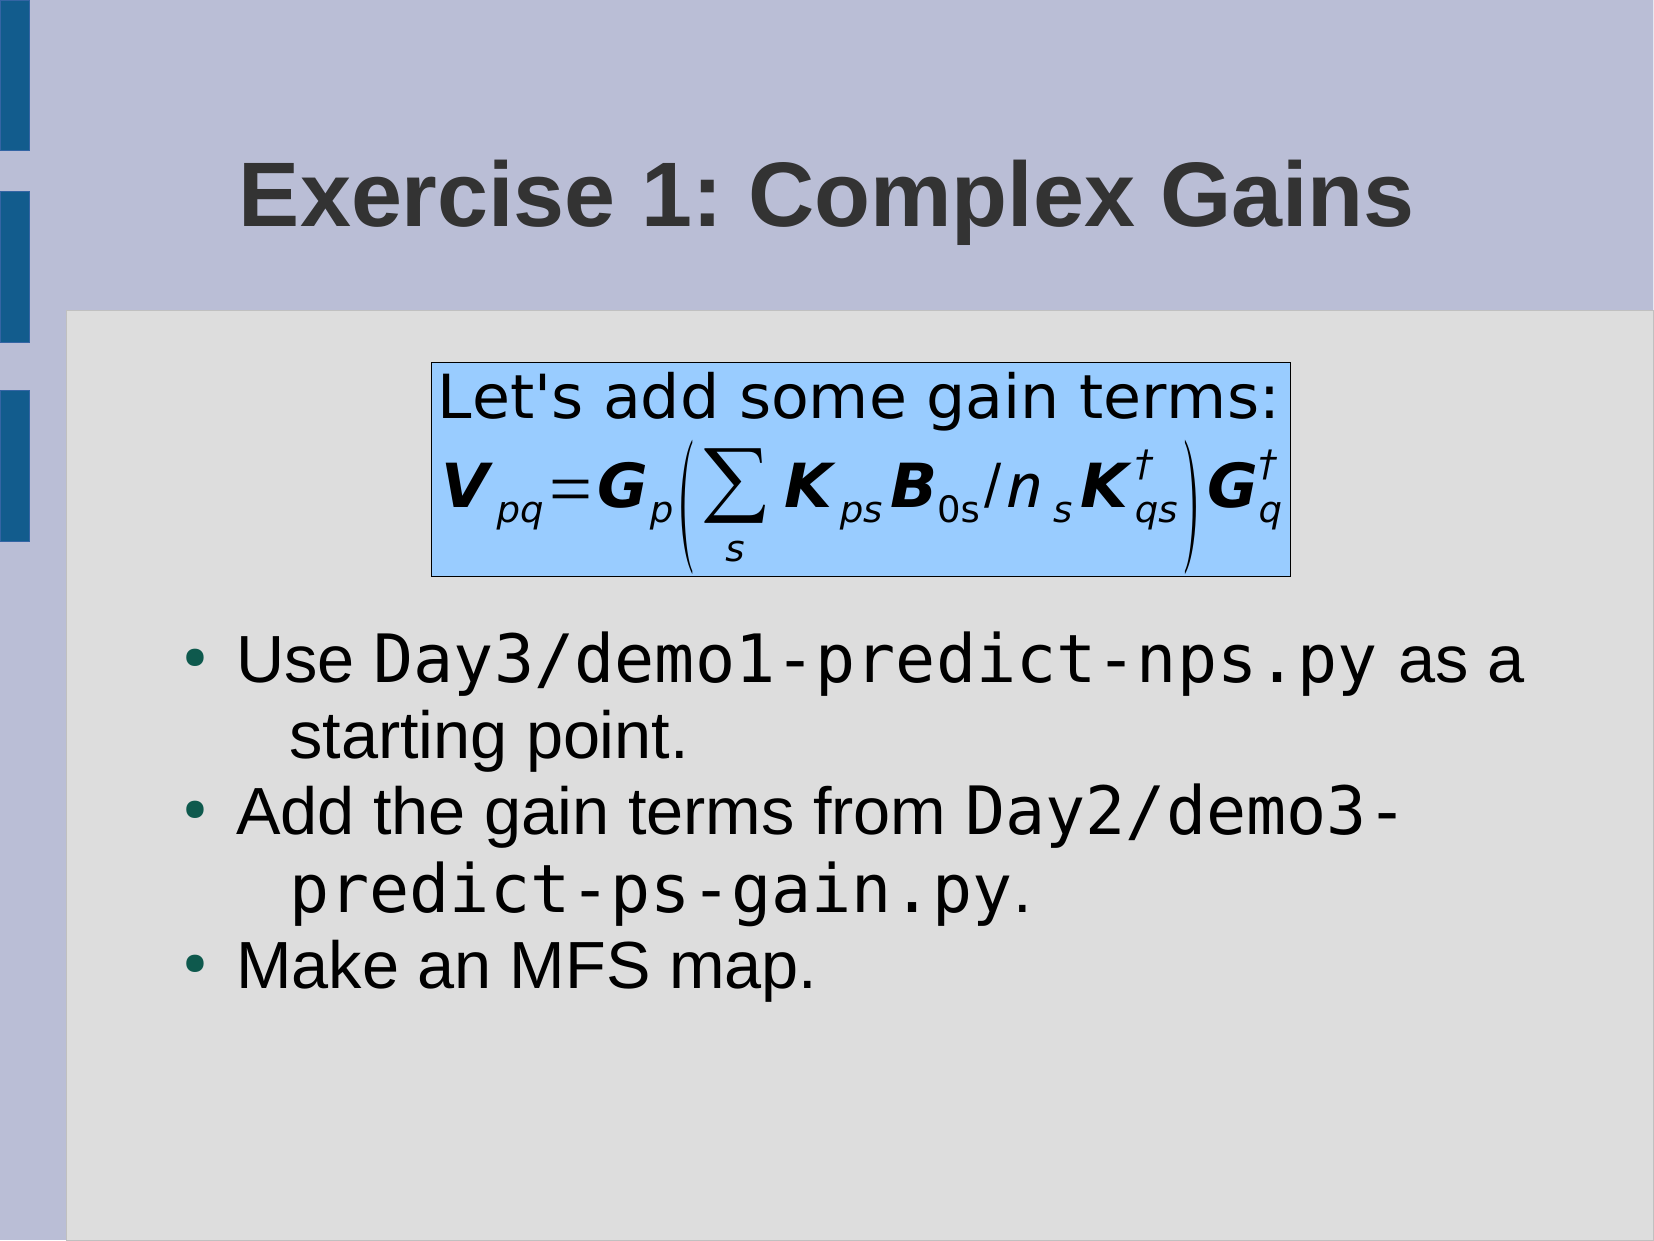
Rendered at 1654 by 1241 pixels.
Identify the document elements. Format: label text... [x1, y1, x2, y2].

chart [431, 362, 1291, 577]
list Use Day3/demo1-predict-nps.py as a starting point. Add the gain terms from Day2/demo3-predict-ps-gain.py. Make an MFS map. [147, 620, 1560, 1141]
title Exercise 1: Complex Gains [121, 91, 1534, 299]
